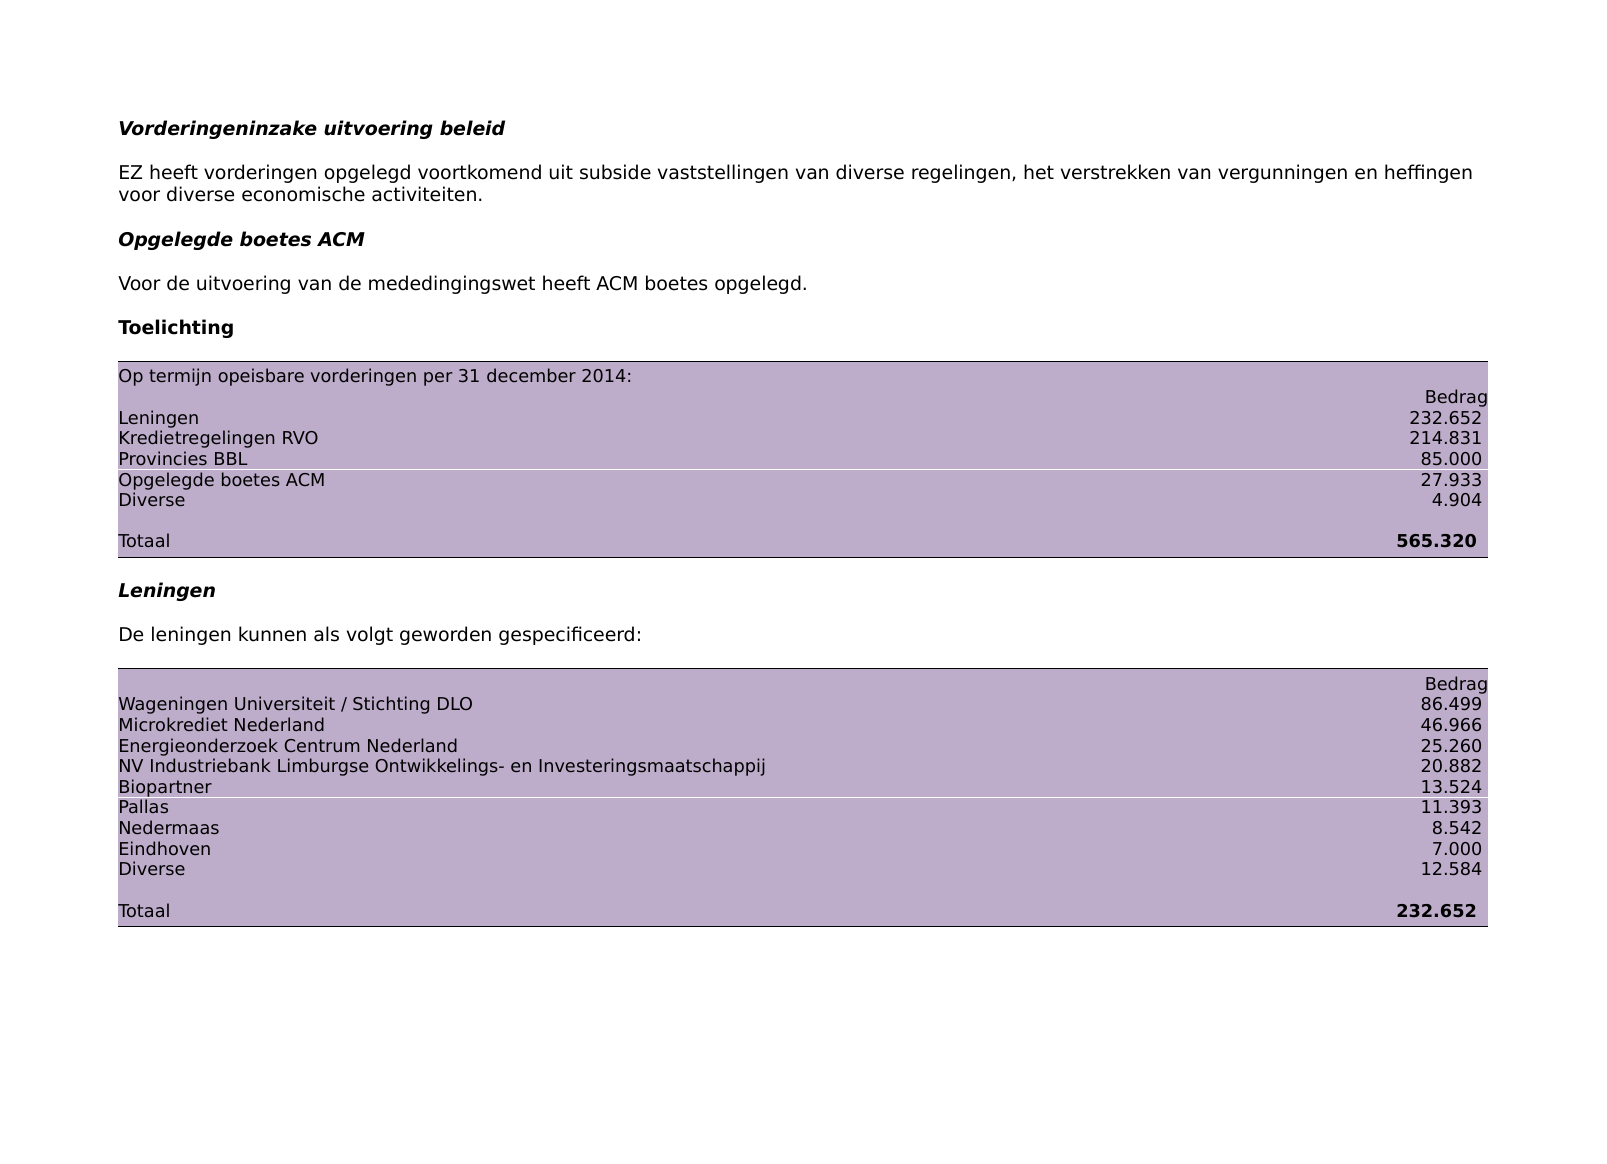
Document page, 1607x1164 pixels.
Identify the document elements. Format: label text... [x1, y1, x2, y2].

text Voor de uitvoering van de mededingingswet heeft ACM boetes opgelegd. [118, 273, 1488, 294]
table_cell 8.542 [1123, 818, 1488, 839]
table_cell Totaal [118, 531, 1123, 557]
table_cell 565.320 [1123, 531, 1488, 557]
table_cell 11.393 [1123, 798, 1488, 818]
table_cell Energieonderzoek Centrum Nederland [118, 736, 1123, 756]
table_cell 214.831 [1123, 428, 1488, 449]
table_cell 232.652 [1123, 901, 1488, 926]
table_cell 25.260 [1123, 736, 1488, 756]
table_cell [118, 880, 1123, 901]
subtitle Leningen [118, 580, 1488, 602]
table_cell Pallas [118, 798, 1123, 818]
table_cell 13.524 [1123, 777, 1488, 797]
table_cell [118, 511, 1123, 531]
table_cell Leningen [118, 408, 1123, 428]
table_cell 27.933 [1123, 470, 1488, 490]
text De leningen kunnen als volgt geworden gespecificeerd: [118, 624, 1488, 646]
table_cell Diverse [118, 490, 1123, 511]
table_cell [1123, 511, 1488, 531]
subtitle Toelichting [118, 317, 1488, 339]
table_cell Totaal [118, 901, 1123, 926]
table_cell Kredietregelingen RVO [118, 428, 1123, 449]
subtitle Vorderingeninzake uitvoering beleid [118, 118, 1488, 140]
table_cell 4.904 [1123, 490, 1488, 511]
table_cell NV Industriebank Limburgse Ontwikkelings- en Investeringsmaatschappij [118, 756, 1123, 777]
table_cell Diverse [118, 859, 1123, 880]
table_cell Opgelegde boetes ACM [118, 470, 1123, 490]
subtitle Opgelegde boetes ACM [118, 228, 1488, 250]
table_cell 7.000 [1123, 839, 1488, 859]
table_header Bedrag [118, 669, 1488, 694]
table_header Op termijn opeisbare vorderingen per 31 december 2014: [118, 362, 1488, 387]
table_cell 86.499 [1123, 694, 1488, 715]
table_cell 12.584 [1123, 859, 1488, 880]
table_cell 20.882 [1123, 756, 1488, 777]
table_cell Wageningen Universiteit / Stichting DLO [118, 694, 1123, 715]
table_cell 46.966 [1123, 715, 1488, 736]
table_cell 85.000 [1123, 449, 1488, 469]
table_cell Eindhoven [118, 839, 1123, 859]
table_cell [1123, 880, 1488, 901]
table_cell Microkrediet Nederland [118, 715, 1123, 736]
table_cell Bedrag [118, 387, 1488, 408]
table_cell Biopartner [118, 777, 1123, 797]
table_cell Provincies BBL [118, 449, 1123, 469]
table_cell Nedermaas [118, 818, 1123, 839]
text EZ heeft vorderingen opgelegd voortkomend uit subside vaststellingen van diverse regelingen, het verstrekken van vergunningen en heffingen voor diverse economische activiteiten. [118, 162, 1488, 206]
table_cell 232.652 [1123, 408, 1488, 428]
